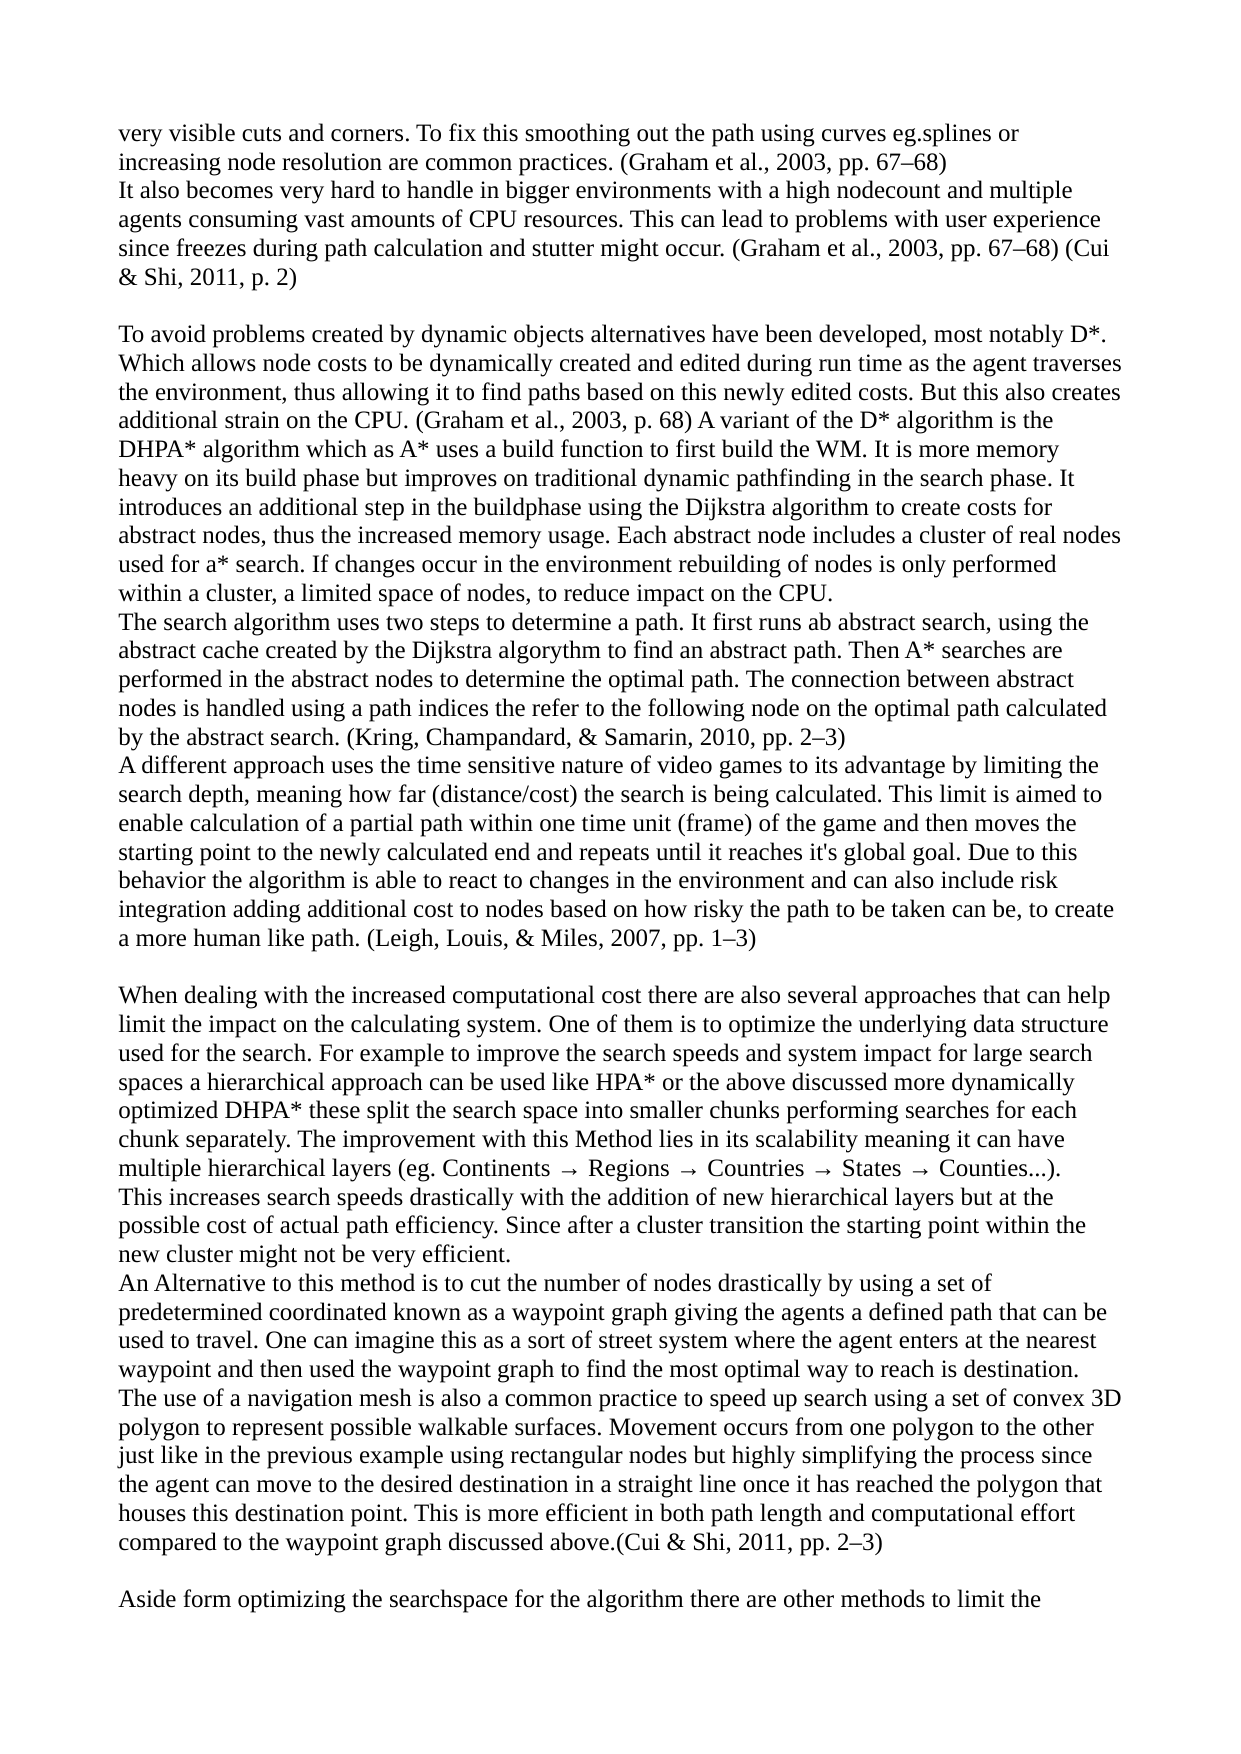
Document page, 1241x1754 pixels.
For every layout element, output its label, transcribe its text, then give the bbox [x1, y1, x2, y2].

text When dealing with the increased computational cost there are also several approaches that can help limit the impact on the calculating system. One of them is to optimize the underlying data structure used for the search. For example to improve the search speeds and system impact for large search spaces a hierarchical approach can be used like HPA* or the above discussed more dynamically optimized DHPA* these split the search space into smaller chunks performing searches for each chunk separately. The improvement with this Method lies in its scalability meaning it can have multiple hierarchical layers (eg. Continents → Regions → Countries → States → Counties...). [118, 981, 1122, 1182]
text It also becomes very hard to handle in bigger environments with a high nodecount and multiple agents consuming vast amounts of CPU resources. This can lead to problems with user experience since freezes during path calculation and stutter might occur. (Graham et al., 2003, pp. 67–68) (Cui & Shi, 2011, p. 2) [118, 176, 1122, 291]
text This increases search speeds drastically with the addition of new hierarchical layers but at the possible cost of actual path efficiency. Since after a cluster transition the starting point within the new cluster might not be very efficient. [118, 1182, 1122, 1268]
text A different approach uses the time sensitive nature of video games to its advantage by limiting the search depth, meaning how far (distance/cost) the search is being calculated. This limit is aimed to enable calculation of a partial path within one time unit (frame) of the game and then moves the starting point to the newly calculated end and repeats until it reaches it's global goal. Due to this behavior the algorithm is able to react to changes in the environment and can also include risk integration adding additional cost to nodes based on how risky the path to be taken can be, to create a more human like path. (Leigh, Louis, & Miles, 2007, pp. 1–3) [118, 751, 1122, 952]
text Aside form optimizing the searchspace for the algorithm there are other methods to limit the [118, 1584, 1122, 1613]
text An Alternative to this method is to cut the number of nodes drastically by using a set of predetermined coordinated known as a waypoint graph giving the agents a defined path that can be used to travel. One can imagine this as a sort of street system where the agent enters at the nearest waypoint and then used the waypoint graph to find the most optimal way to reach is destination. [118, 1268, 1122, 1383]
text The search algorithm uses two steps to determine a path. It first runs ab abstract search, using the abstract cache created by the Dijkstra algorythm to find an abstract path. Then A* searches are performed in the abstract nodes to determine the optimal path. The connection between abstract nodes is handled using a path indices the refer to the following node on the optimal path calculated by the abstract search. (Kring, Champandard, & Samarin, 2010, pp. 2–3) [118, 607, 1122, 751]
text very visible cuts and corners. To fix this smoothing out the path using curves eg.splines or increasing node resolution are common practices. (Graham et al., 2003, pp. 67–68) [118, 118, 1122, 176]
text To avoid problems created by dynamic objects alternatives have been developed, most notably D*. Which allows node costs to be dynamically created and edited during run time as the agent traverses the environment, thus allowing it to find paths based on this newly edited costs. But this also creates additional strain on the CPU. (Graham et al., 2003, p. 68) A variant of the D* algorithm is the DHPA* algorithm which as A* uses a build function to first build the WM. It is more memory heavy on its build phase but improves on traditional dynamic pathfinding in the search phase. It introduces an additional step in the buildphase using the Dijkstra algorithm to create costs for abstract nodes, thus the increased memory usage. Each abstract node includes a cluster of real nodes used for a* search. If changes occur in the environment rebuilding of nodes is only performed within a cluster, a limited space of nodes, to reduce impact on the CPU. [118, 319, 1122, 607]
text The use of a navigation mesh is also a common practice to speed up search using a set of convex 3D polygon to represent possible walkable surfaces. Movement occurs from one polygon to the other just like in the previous example using rectangular nodes but highly simplifying the process since the agent can move to the desired destination in a straight line once it has reached the polygon that houses this destination point. This is more efficient in both path length and computational effort compared to the waypoint graph discussed above.(Cui & Shi, 2011, pp. 2–3) [118, 1383, 1122, 1556]
